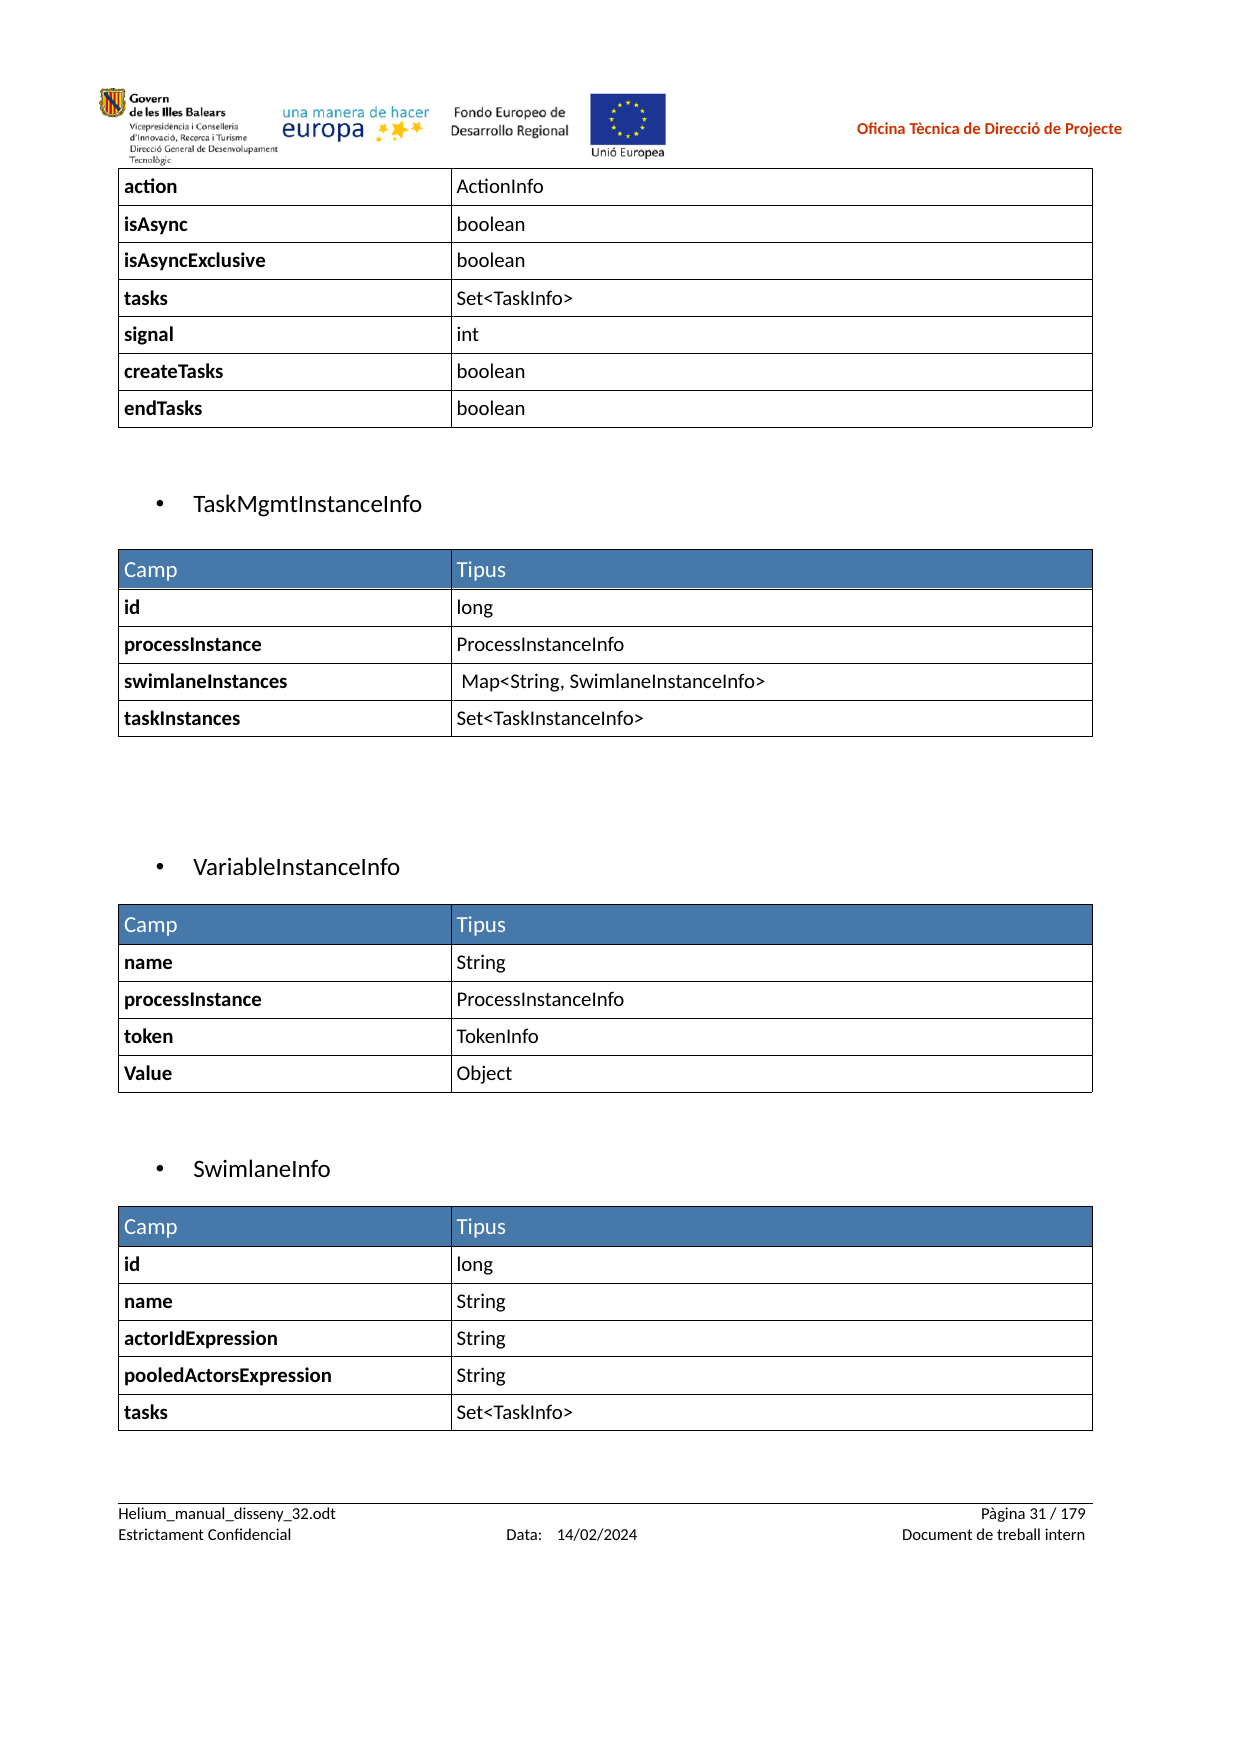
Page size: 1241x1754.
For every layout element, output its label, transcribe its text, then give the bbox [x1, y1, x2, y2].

table_cell swimlaneInstances [119, 664, 451, 699]
table_cell long [452, 590, 1092, 626]
table_cell TokenInfo [452, 1019, 1092, 1054]
table_cell String [452, 1357, 1092, 1393]
table_header Tipus [452, 550, 1092, 588]
list TaskMgmtInstanceInfo [156, 488, 1122, 518]
table_header Camp [119, 550, 451, 588]
table_cell Set<TaskInstanceInfo> [452, 701, 1092, 736]
table_cell name [119, 1284, 451, 1319]
table_cell tasks [119, 280, 451, 316]
table_cell boolean [452, 354, 1092, 390]
table_cell token [119, 1019, 451, 1054]
table_cell id [119, 590, 451, 626]
table_cell Object [452, 1056, 1092, 1092]
table_cell Set<TaskInfo> [452, 1395, 1092, 1430]
table_cell ActionInfo [452, 169, 1092, 205]
list VariableInstanceInfo [156, 851, 1122, 881]
table_cell long [452, 1247, 1092, 1282]
table_cell createTasks [119, 354, 451, 390]
table_cell boolean [452, 243, 1092, 279]
table_header Tipus [452, 1207, 1092, 1246]
table_cell endTasks [119, 391, 451, 427]
table_cell tasks [119, 1395, 451, 1430]
table_cell actorIdExpression [119, 1321, 451, 1356]
table_cell action [119, 169, 451, 205]
table_cell pooledActorsExpression [119, 1357, 451, 1393]
table_cell ProcessInstanceInfo [452, 982, 1092, 1018]
table_header Camp [119, 905, 451, 944]
table_cell String [452, 1284, 1092, 1319]
table_cell Map<String, SwimlaneInstanceInfo> [452, 664, 1092, 699]
picture [99, 87, 668, 166]
table_cell Value [119, 1056, 451, 1092]
table_header Tipus [452, 905, 1092, 944]
table_cell String [452, 1321, 1092, 1356]
table_cell boolean [452, 206, 1092, 242]
list SwimlaneInfo [156, 1153, 1122, 1183]
table_cell processInstance [119, 627, 451, 662]
table_cell isAsyncExclusive [119, 243, 451, 279]
table_cell processInstance [119, 982, 451, 1018]
table_cell signal [119, 317, 451, 353]
table_header Camp [119, 1207, 451, 1246]
table_cell id [119, 1247, 451, 1282]
table_cell isAsync [119, 206, 451, 242]
table_cell name [119, 945, 451, 981]
table_cell int [452, 317, 1092, 353]
table_cell String [452, 945, 1092, 981]
table_cell Set<TaskInfo> [452, 280, 1092, 316]
table_cell taskInstances [119, 701, 451, 736]
table_cell ProcessInstanceInfo [452, 627, 1092, 662]
table_cell boolean [452, 391, 1092, 427]
